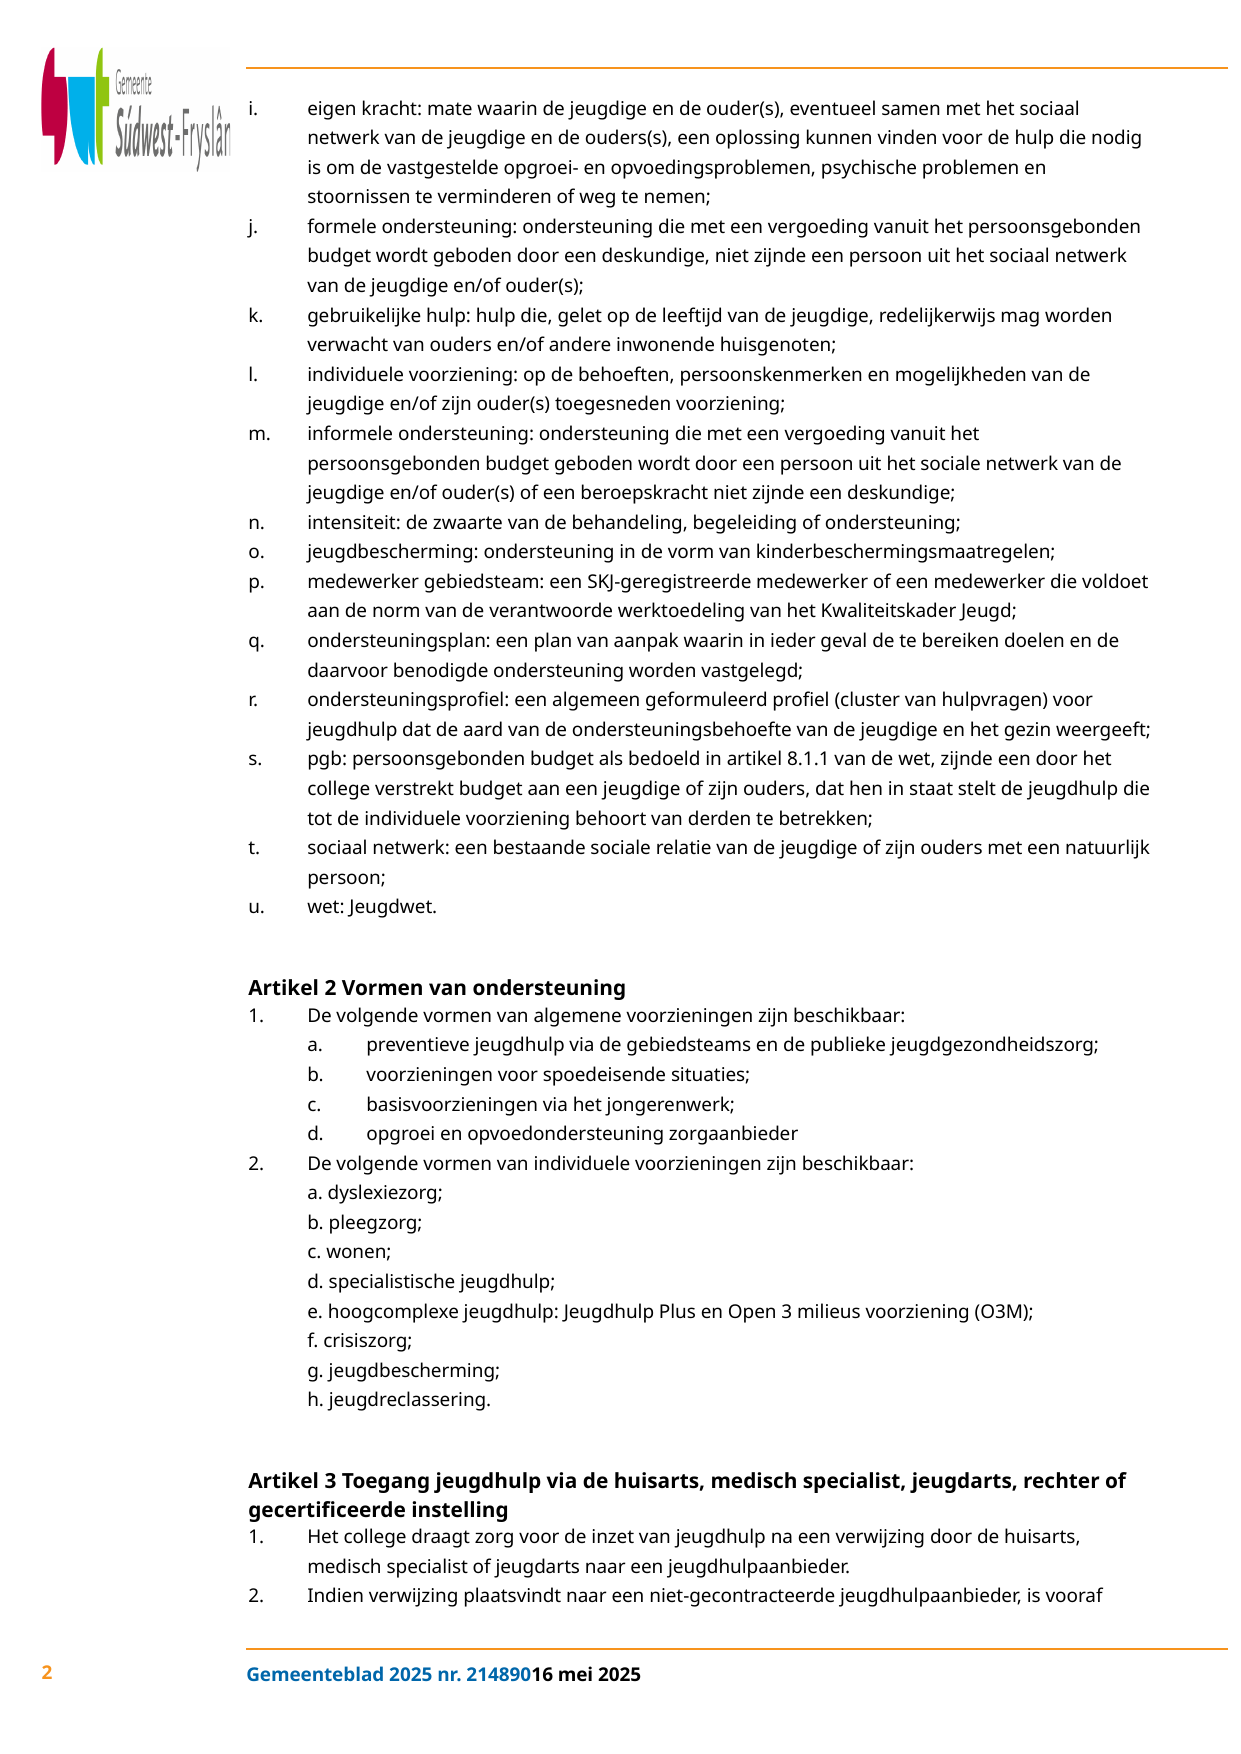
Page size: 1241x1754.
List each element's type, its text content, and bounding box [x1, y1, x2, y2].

list De volgende vormen van algemene voorzieningen zijn beschikbaar: [248, 1002, 1152, 1028]
text Artikel 2 Vormen van ondersteuning [248, 973, 1152, 1002]
list voorzieningen voor spoedeisende situaties; [307, 1061, 1152, 1087]
list formele ondersteuning: ondersteuning die met een vergoeding vanuit het persoonsgebonden budget wordt geboden door een deskundige, niet zijnde een persoon uit het sociaal netwerk van de jeugdige en/of ouder(s); [248, 213, 1152, 298]
list jeugdbescherming: ondersteuning in de vorm van kinderbeschermingsmaatregelen; [248, 538, 1152, 564]
list Het college draagt zorg voor de inzet van jeugdhulp na een verwijzing door de huisarts, medisch specialist of jeugdarts naar een jeugdhulpaanbieder. [248, 1523, 1152, 1579]
text Artikel 3 Toegang jeugdhulp via de huisarts, medisch specialist, jeugdarts, rechter of gecertificeerde instelling [248, 1467, 1152, 1523]
picture [41, 47, 231, 172]
list De volgende vormen van individuele voorzieningen zijn beschikbaar: [248, 1150, 1152, 1176]
list Indien verwijzing plaatsvindt naar een niet-gecontracteerde jeugdhulpaanbieder, is vooraf [248, 1583, 1152, 1608]
list c. wonen; [248, 1239, 1152, 1264]
list sociaal netwerk: een bestaande sociale relatie van de jeugdige of zijn ouders met een natuurlijk persoon; [248, 834, 1152, 890]
list ondersteuningsprofiel: een algemeen geformuleerd profiel (cluster van hulpvragen) voor jeugdhulp dat de aard van de ondersteuningsbehoefte van de jeugdige en het gezin weergeeft; [248, 686, 1152, 742]
list a. dyslexiezorg; [248, 1179, 1152, 1205]
list g. jeugdbescherming; [248, 1357, 1152, 1383]
list basisvoorzieningen via het jongerenwerk; [307, 1091, 1152, 1116]
list h. jeugdreclassering. [248, 1387, 1152, 1412]
list preventieve jeugdhulp via de gebiedsteams en de publieke jeugdgezondheidszorg; [307, 1032, 1152, 1057]
list ondersteuningsplan: een plan van aanpak waarin in ieder geval de te bereiken doelen en de daarvoor benodigde ondersteuning worden vastgelegd; [248, 627, 1152, 683]
list pgb: persoonsgebonden budget als bedoeld in artikel 8.1.1 van de wet, zijnde een door het college verstrekt budget aan een jeugdige of zijn ouders, dat hen in staat stelt de jeugdhulp die tot de individuele voorziening behoort van derden te betrekken; [248, 746, 1152, 831]
list intensiteit: de zwaarte van de behandeling, begeleiding of ondersteuning; [248, 509, 1152, 535]
list e. hoogcomplexe jeugdhulp: Jeugdhulp Plus en Open 3 milieus voorziening (O3M); [248, 1298, 1152, 1323]
list d. specialistische jeugdhulp; [248, 1268, 1152, 1294]
list informele ondersteuning: ondersteuning die met een vergoeding vanuit het persoonsgebonden budget geboden wordt door een persoon uit het sociale netwerk van de jeugdige en/of ouder(s) of een beroepskracht niet zijnde een deskundige; [248, 420, 1152, 505]
list wet: Jeugdwet. [248, 893, 1152, 919]
list b. pleegzorg; [248, 1209, 1152, 1235]
list f. crisiszorg; [248, 1327, 1152, 1353]
list medewerker gebiedsteam: een SKJ-geregistreerde medewerker of een medewerker die voldoet aan de norm van de verantwoorde werktoedeling van het Kwaliteitskader Jeugd; [248, 568, 1152, 623]
list eigen kracht: mate waarin de jeugdige en de ouder(s), eventueel samen met het sociaal netwerk van de jeugdige en de ouders(s), een oplossing kunnen vinden voor de hulp die nodig is om de vastgestelde opgroei- en opvoedingsproblemen, psychische problemen en stoornissen te verminderen of weg te nemen; [248, 95, 1152, 209]
list gebruikelijke hulp: hulp die, gelet op de leeftijd van de jeugdige, redelijkerwijs mag worden verwacht van ouders en/of andere inwonende huisgenoten; [248, 302, 1152, 357]
list individuele voorziening: op de behoeften, persoonskenmerken en mogelijkheden van de jeugdige en/of zijn ouder(s) toegesneden voorziening; [248, 361, 1152, 416]
list opgroei en opvoedondersteuning zorgaanbieder [307, 1120, 1152, 1146]
